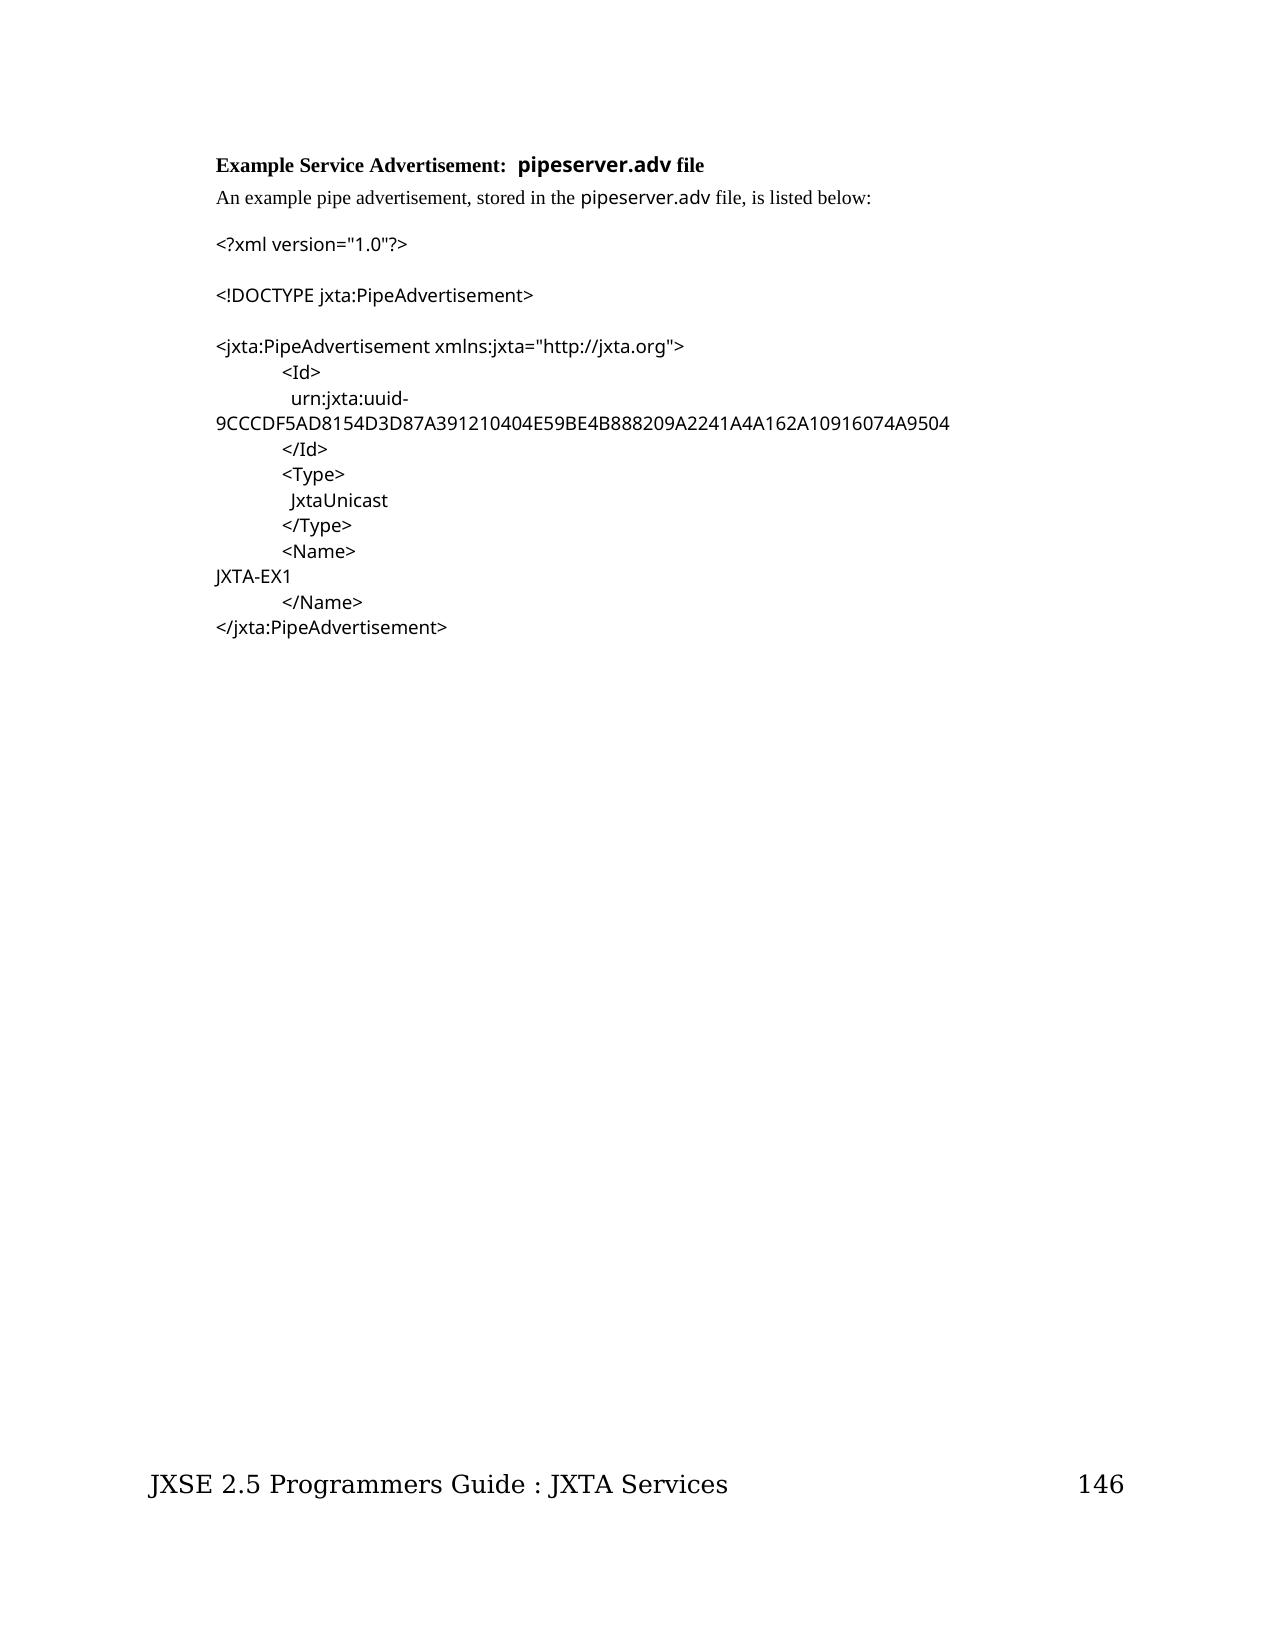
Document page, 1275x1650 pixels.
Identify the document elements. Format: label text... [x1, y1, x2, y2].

text <Id> [216, 359, 1125, 385]
text JxtaUnicast [216, 487, 1125, 512]
text </jxta:PipeAdvertisement> [216, 614, 1125, 640]
text </Name> [216, 589, 1125, 614]
text <?xml version="1.0"?> [216, 232, 1125, 257]
text urn:jxta:uuid- 9CCCDF5AD8154D3D87A391210404E59BE4B888209A2241A4A162A10916074A9504 [216, 385, 1125, 436]
text Example Service Advertisement: pipeserver.adv file [216, 150, 1125, 178]
text JXTA-EX1 [216, 563, 1125, 589]
text <Type> [216, 461, 1125, 487]
text <Name> [216, 538, 1125, 563]
text <jxta:PipeAdvertisement xmlns:jxta="http://jxta.org"> [216, 334, 1125, 359]
text An example pipe advertisement, stored in the pipeserver.adv file, is listed below: [216, 184, 1125, 232]
text </Type> [216, 512, 1125, 538]
text </Id> [216, 436, 1125, 461]
text <!DOCTYPE jxta:PipeAdvertisement> [216, 283, 1125, 308]
